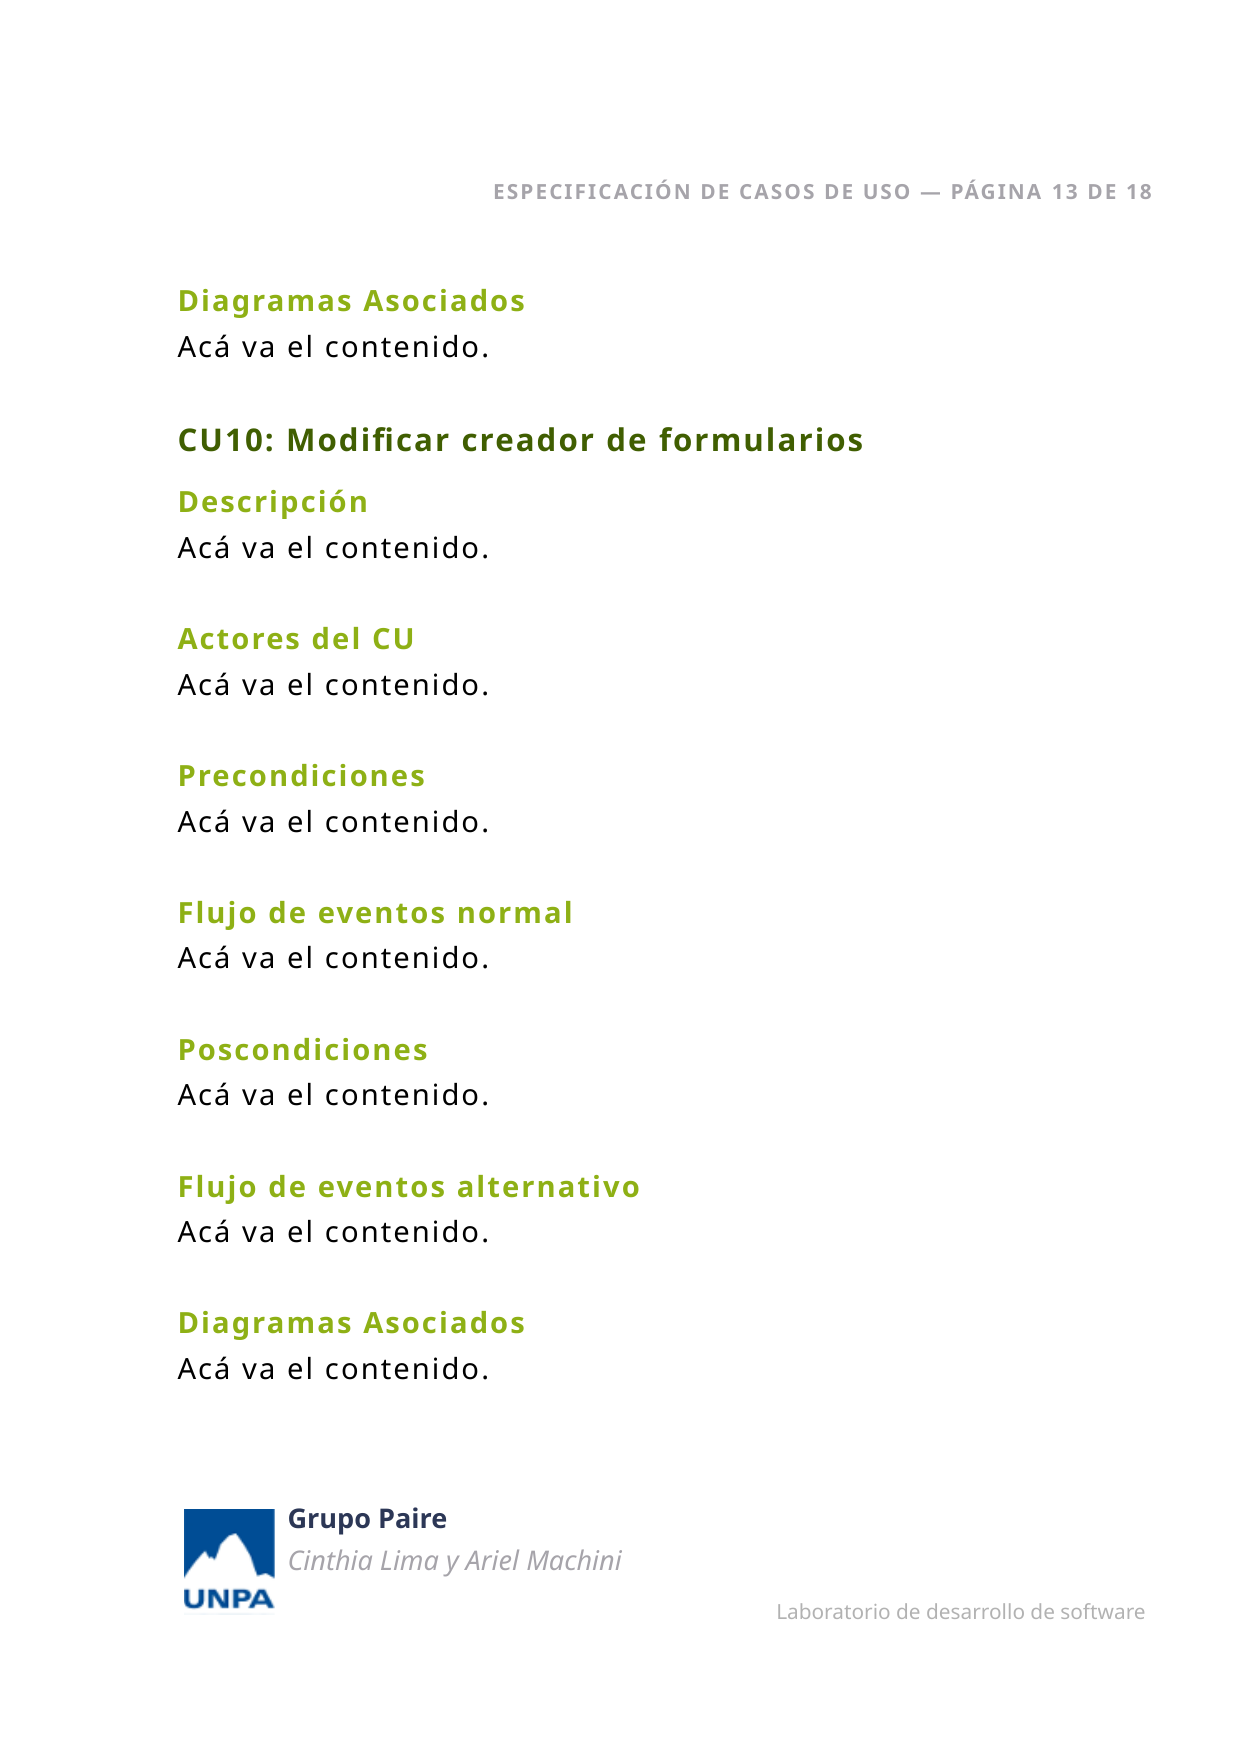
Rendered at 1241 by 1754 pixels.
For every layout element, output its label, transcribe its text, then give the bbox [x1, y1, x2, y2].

text Poscondiciones [177, 1029, 1152, 1069]
text Acá va el contenido. [177, 326, 1152, 366]
text Actores del CU [177, 618, 1152, 658]
text Diagramas Asociados [177, 1303, 1152, 1342]
text Acá va el contenido. [177, 801, 1152, 841]
picture [184, 1509, 275, 1615]
text Acá va el contenido. [177, 664, 1152, 704]
text Acá va el contenido. [177, 527, 1152, 567]
text Diagramas Asociados [177, 281, 1152, 320]
text Precondiciones [177, 755, 1152, 795]
text Acá va el contenido. [177, 1348, 1152, 1388]
text Descripción [177, 481, 1152, 521]
text Acá va el contenido. [177, 938, 1152, 977]
text Flujo de eventos normal [177, 892, 1152, 932]
text Acá va el contenido. [177, 1074, 1152, 1114]
text CU10: Modificar creador de formularios [177, 418, 1152, 460]
text Flujo de eventos alternativo [177, 1166, 1152, 1206]
text Acá va el contenido. [177, 1211, 1152, 1251]
